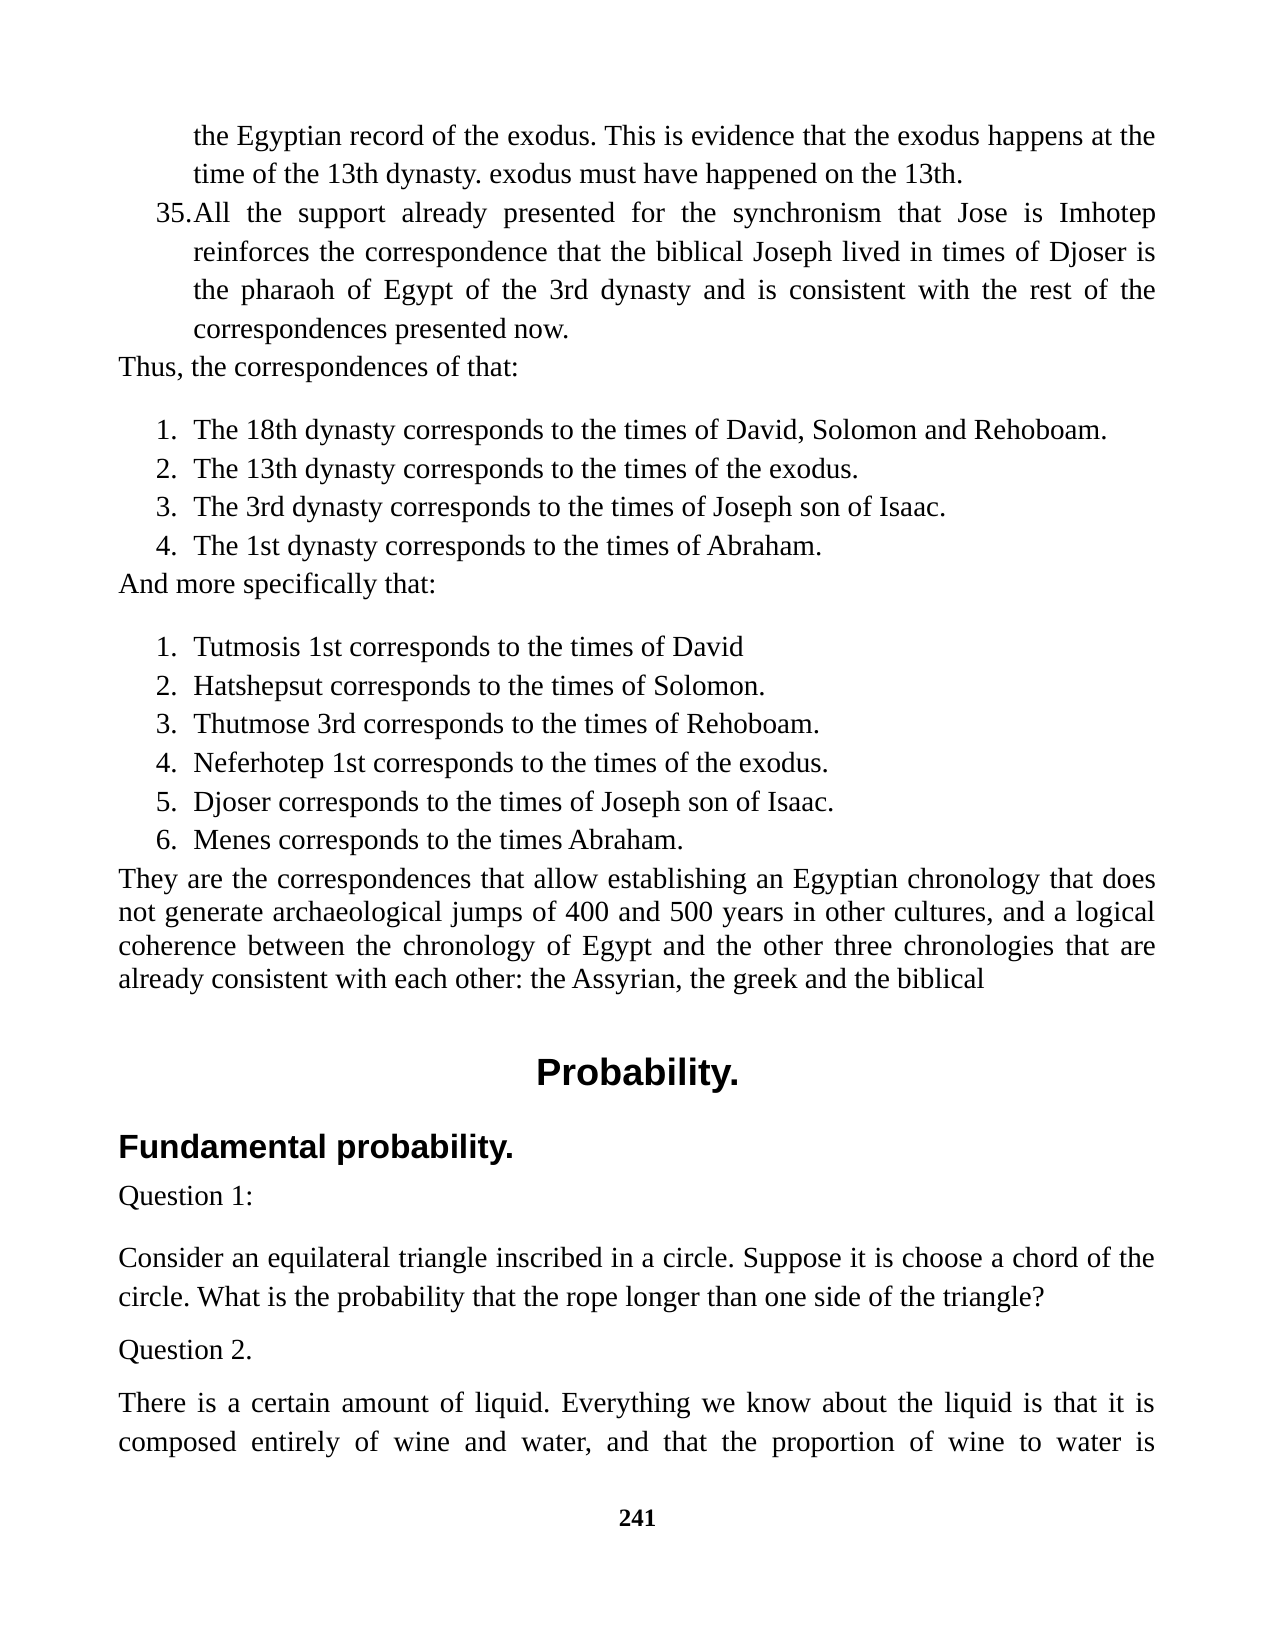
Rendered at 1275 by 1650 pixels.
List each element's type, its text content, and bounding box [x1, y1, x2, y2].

text There is a certain amount of liquid. Everything we know about the liquid is that it is composed entirely of wine and water, and that the proportion of wine to water is [118, 1385, 1157, 1457]
list The 13th dynasty corresponds to the times of the exodus. [156, 451, 1157, 484]
list The 18th dynasty corresponds to the times of David, Solomon and Rehoboam. [156, 412, 1157, 446]
text Question 2. [118, 1332, 1157, 1366]
list Thutmose 3rd corresponds to the times of Rehoboam. [156, 707, 1157, 740]
list All the support already presented for the synchronism that Jose is Imhotep reinforces the correspondence that the biblical Joseph lived in times of Djoser is the pharaoh of Egypt of the 3rd dynasty and is consistent with the rest of the correspondences presented now. [156, 195, 1157, 344]
list The 3rd dynasty corresponds to the times of Joseph son of Isaac. [156, 489, 1157, 523]
list Menes corresponds to the times Abraham. [156, 822, 1157, 856]
list Hatshepsut corresponds to the times of Solomon. [156, 668, 1157, 702]
list The 1st dynasty corresponds to the times of Abraham. [156, 528, 1157, 562]
list Tutmosis 1st corresponds to the times of David [156, 629, 1157, 663]
subtitle Probability. [118, 1049, 1157, 1093]
text Consider an equilateral triangle inscribed in a circle. Suppose it is choose a chord of the circle. What is the probability that the rope longer than one side of the triangle? [118, 1241, 1157, 1313]
list Djoser corresponds to the times of Joseph son of Isaac. [156, 784, 1157, 817]
text And more specifically that: [118, 567, 1157, 600]
subtitle Fundamental probability. [118, 1126, 1157, 1165]
list Neferhotep 1st corresponds to the times of the exodus. [156, 745, 1157, 779]
text Thus, the correspondences of that: [118, 349, 1157, 383]
text Question 1: [118, 1178, 1157, 1211]
text They are the correspondences that allow establishing an Egyptian chronology that does not generate archaeological jumps of 400 and 500 years in other cultures, and a logical coherence between the chronology of Egypt and the other three chronologies that are already consistent with each other: the Assyrian, the greek and the biblical [118, 861, 1157, 995]
list the Egyptian record of the exodus. This is evidence that the exodus happens at the time of the 13th dynasty. exodus must have happened on the 13th. [156, 118, 1157, 190]
